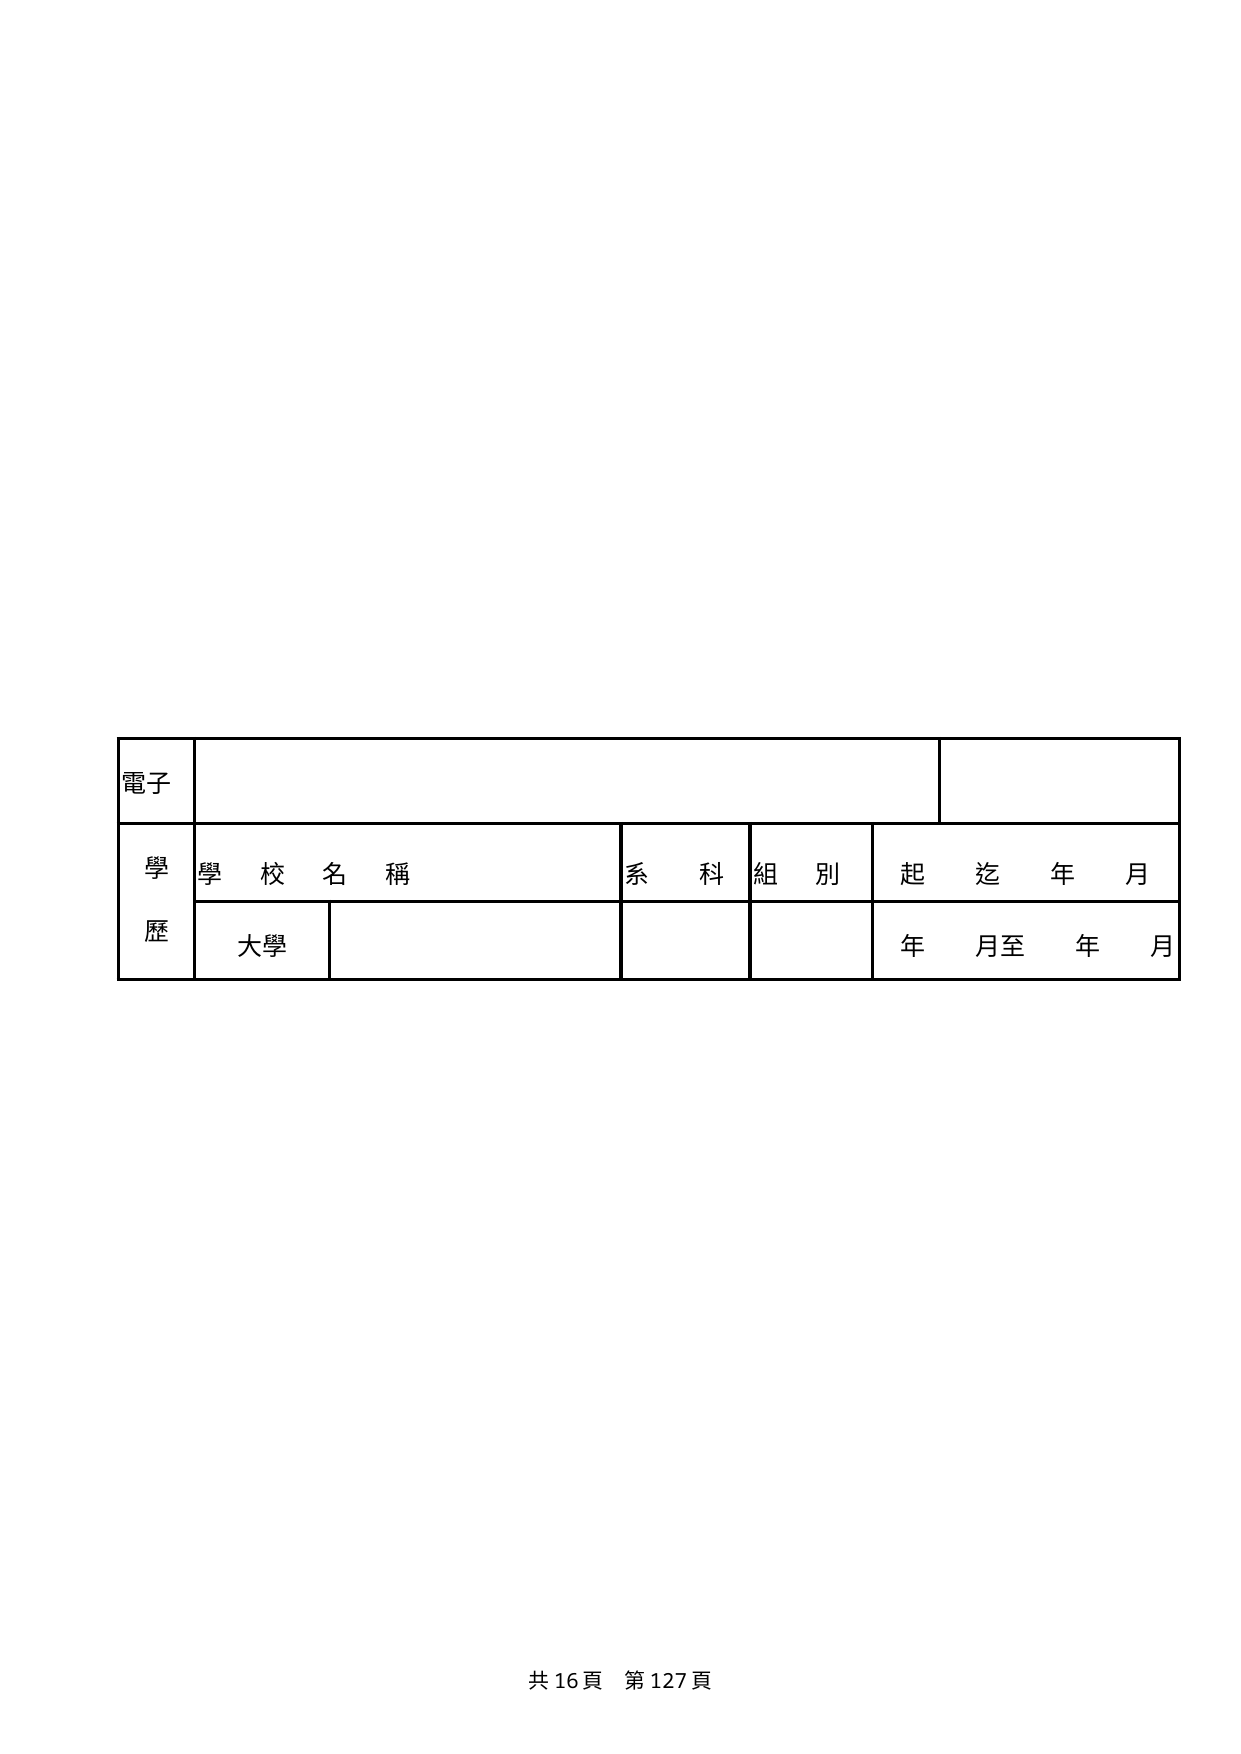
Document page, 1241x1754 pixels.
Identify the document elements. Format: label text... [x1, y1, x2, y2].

table_cell 學 歷 [120, 825, 193, 977]
table_cell 年 月至 年 月 [874, 903, 1178, 977]
table_cell [196, 740, 938, 822]
table_cell 系 科 [623, 825, 748, 899]
table_cell 組 別 [752, 825, 871, 899]
table_cell 大學 [196, 903, 328, 977]
table_cell 電子信箱 [120, 740, 193, 822]
table_cell 學 校 名 稱 [196, 825, 619, 899]
table_cell [752, 903, 871, 977]
table_cell 起 迄 年 月 [874, 825, 1178, 899]
table_header [941, 740, 1178, 822]
table_cell [331, 903, 619, 977]
table_cell [623, 903, 748, 977]
